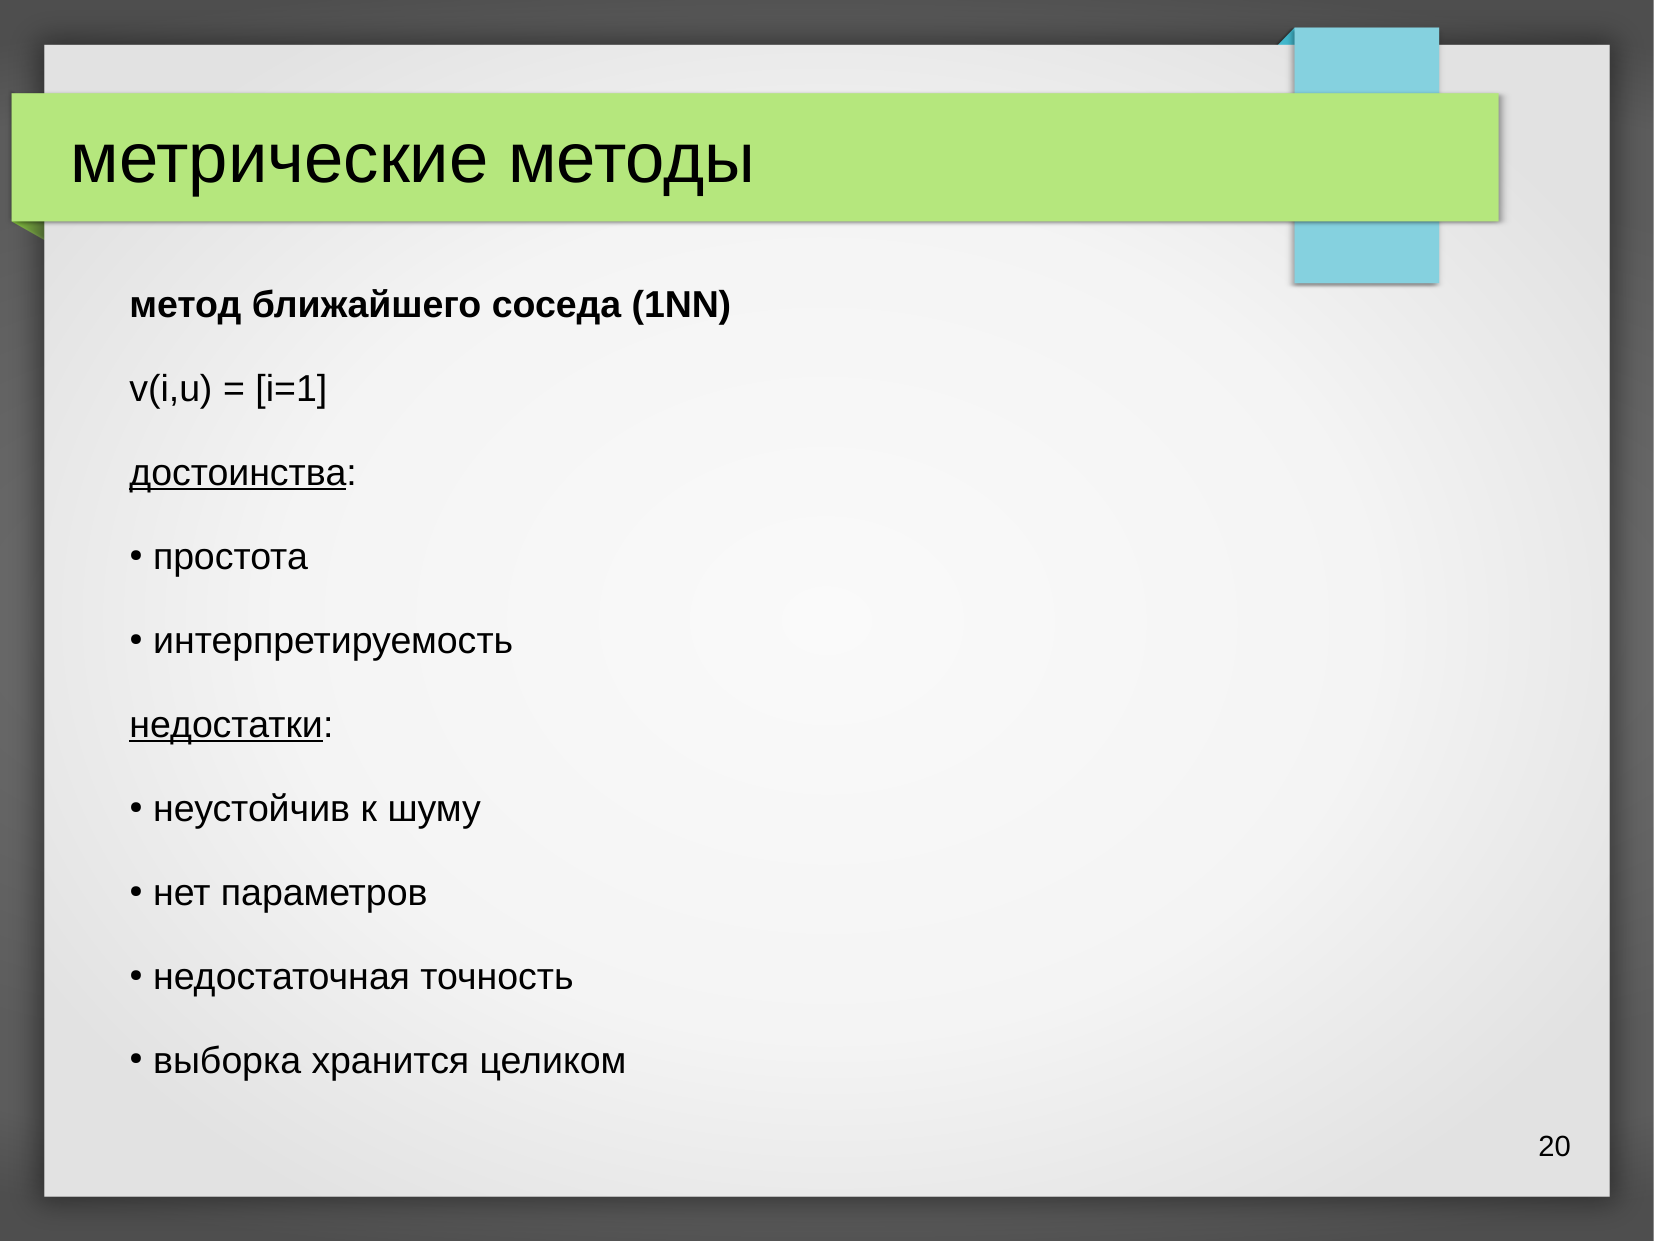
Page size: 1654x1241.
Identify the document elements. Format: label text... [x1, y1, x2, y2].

text_box метод ближайшего соседа (1NN) v(i,u) = [i=1] достоинства: простота интерпретируемость недостатки: неустойчив к шуму нет параметров недостаточная точность выборка хранится целиком [129, 283, 768, 1082]
title метрические методы [70, 118, 1205, 199]
picture [0, 0, 1654, 1241]
